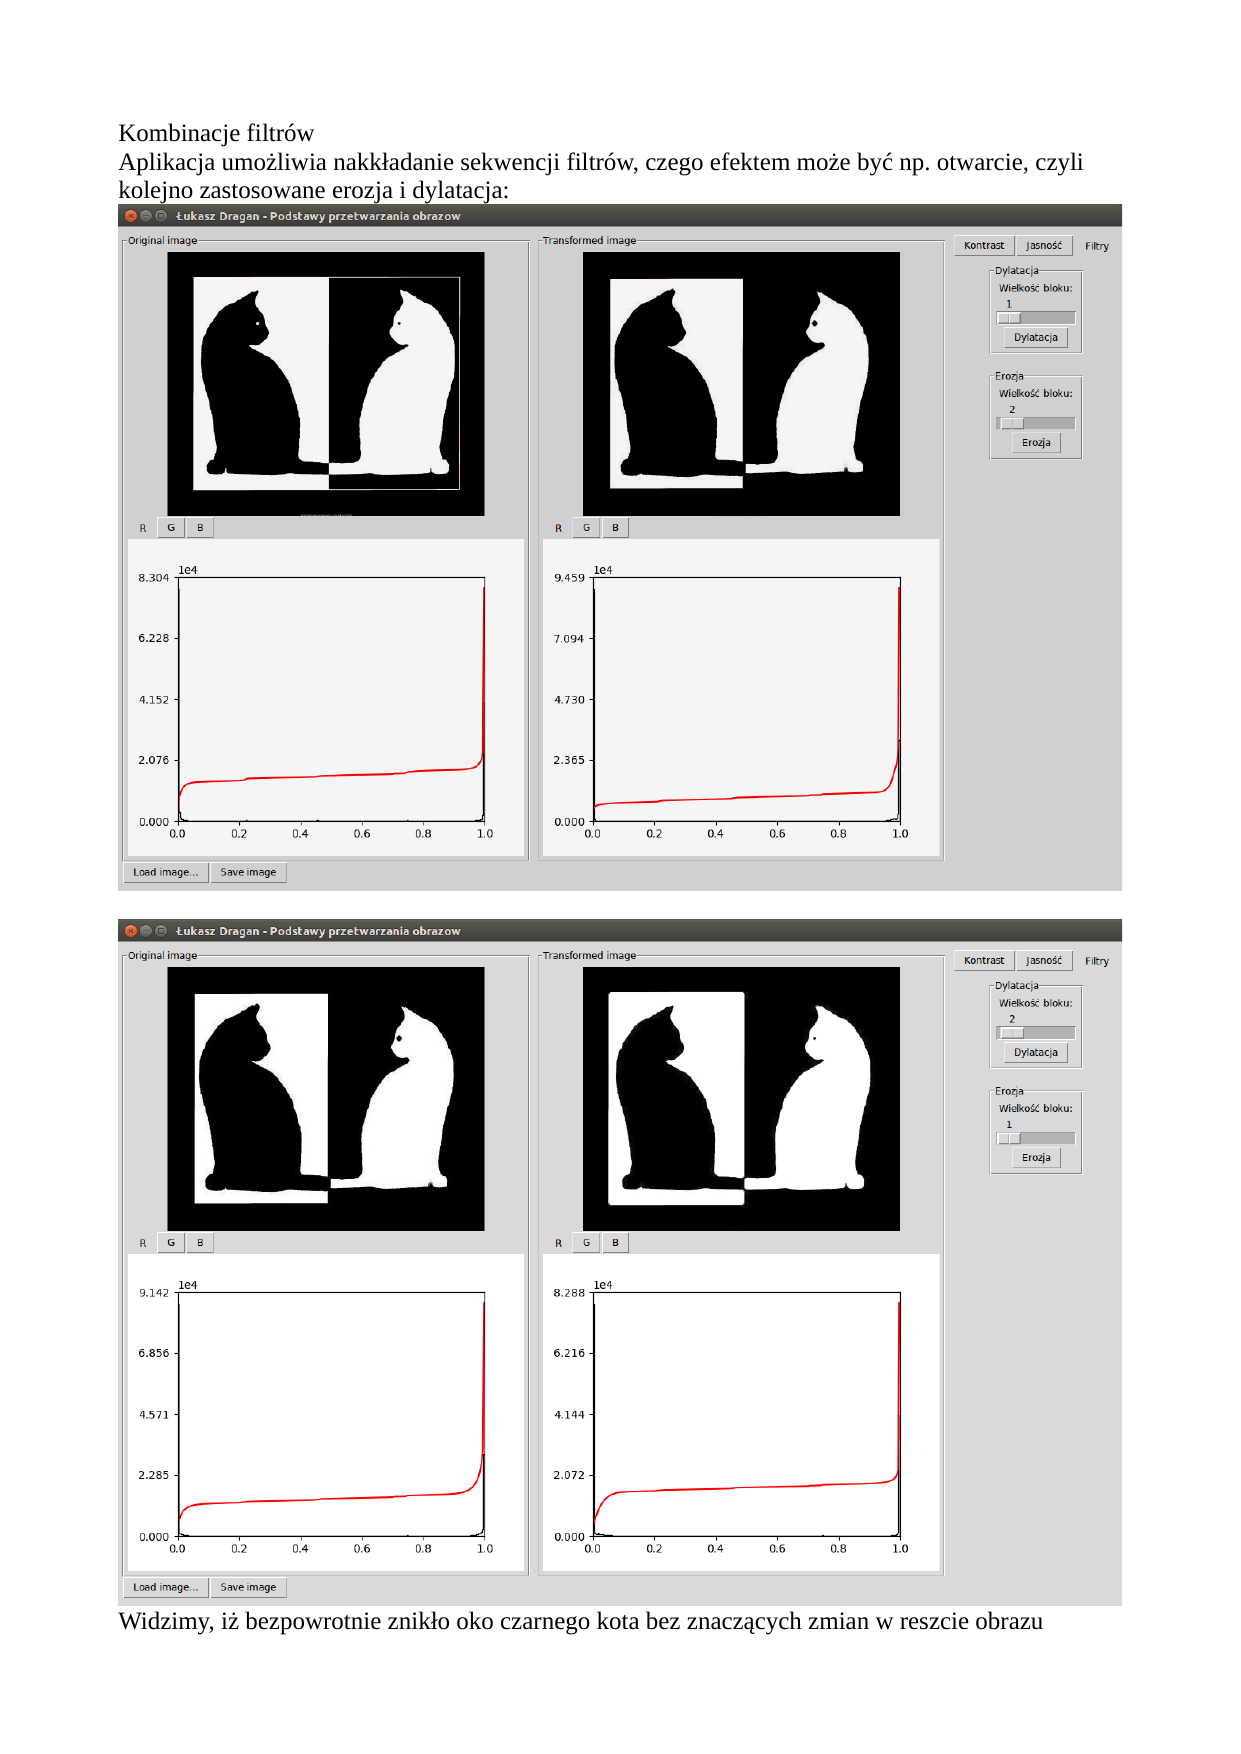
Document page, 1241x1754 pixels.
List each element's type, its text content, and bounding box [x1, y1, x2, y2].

text Aplikacja umożliwia nakkładanie sekwencji filtrów, czego efektem może być np. otwarcie, czyli kolejno zastosowane erozja i dylatacja: [118, 147, 1122, 204]
picture [118, 204, 1123, 891]
picture [118, 919, 1123, 1606]
text Kombinacje filtrów [118, 118, 1122, 147]
text Widzimy, iż bezpowrotnie znikło oko czarnego kota bez znaczących zmian w reszcie obrazu [118, 1606, 1122, 1635]
